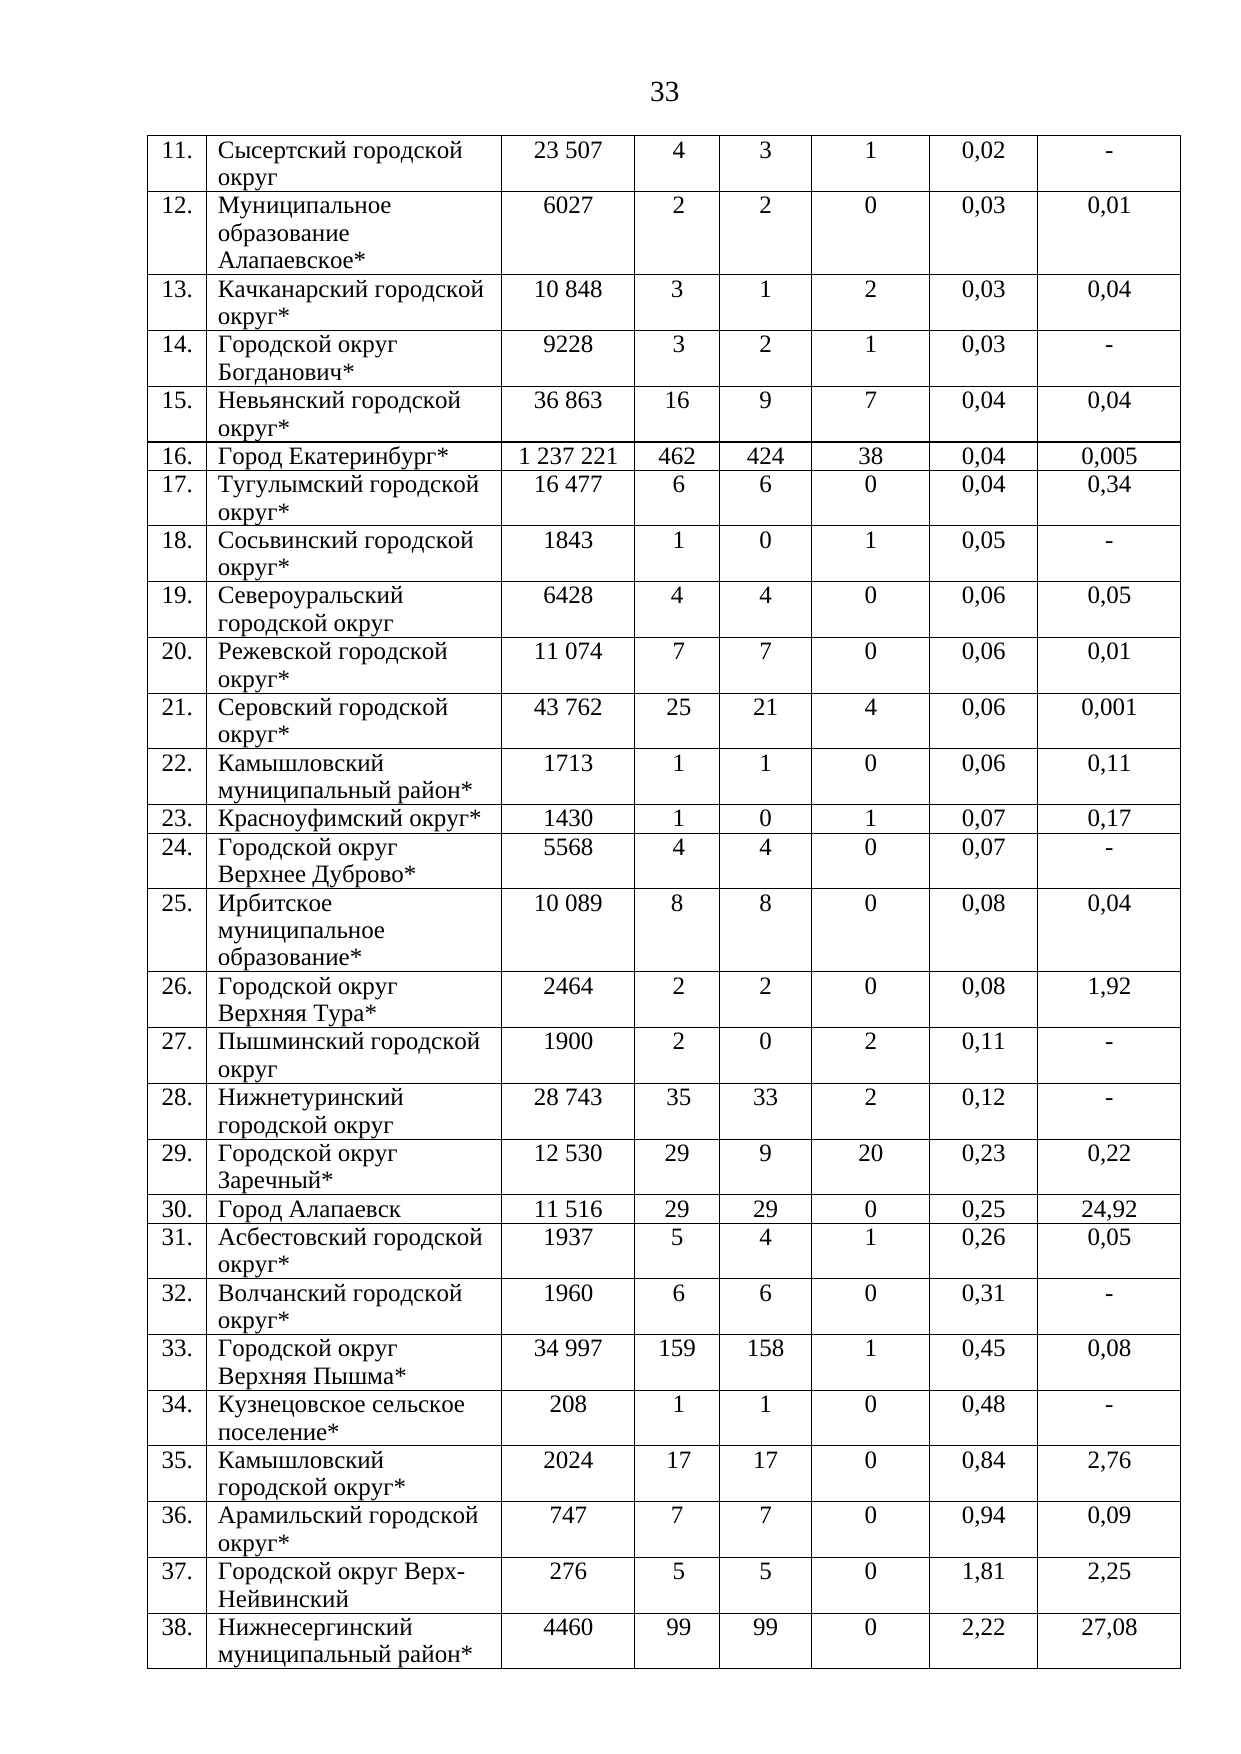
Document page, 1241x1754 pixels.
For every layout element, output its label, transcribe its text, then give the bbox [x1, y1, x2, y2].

table_cell 1960 [502, 1279, 634, 1334]
table_cell 424 [720, 443, 811, 470]
table_cell 31. [148, 1224, 206, 1278]
table_cell 1,81 [930, 1558, 1037, 1613]
table_cell 9228 [502, 331, 634, 386]
table_cell 208 [502, 1391, 634, 1445]
table_cell 159 [635, 1335, 719, 1390]
table_cell 0,05 [930, 526, 1037, 581]
table_cell 0 [812, 972, 929, 1027]
table_cell 14. [148, 331, 206, 386]
table_cell 29 [635, 1140, 719, 1194]
table_cell 158 [720, 1335, 811, 1390]
table_cell 2 [812, 1028, 929, 1083]
table_cell 0,06 [930, 694, 1037, 748]
table_cell 0,08 [930, 889, 1037, 971]
table_cell 43 762 [502, 694, 634, 748]
table_cell 1 [720, 275, 811, 330]
table_cell 16 477 [502, 471, 634, 525]
table_cell 11 074 [502, 638, 634, 693]
table_cell 0,03 [930, 192, 1037, 274]
table_cell 25 [635, 694, 719, 748]
table_cell 0,04 [1038, 387, 1180, 441]
table_cell 0,25 [930, 1195, 1037, 1222]
table_cell 0,12 [930, 1084, 1037, 1138]
table_cell 3 [720, 136, 811, 191]
table_cell Сосьвинский городской округ* [207, 526, 501, 581]
table_cell - [1038, 1279, 1180, 1334]
table_cell 7 [720, 638, 811, 693]
table_cell - [1038, 331, 1180, 386]
table_cell 5568 [502, 834, 634, 888]
table_cell 0 [812, 749, 929, 804]
table_cell 7 [720, 1502, 811, 1557]
table_cell 0,04 [930, 387, 1037, 441]
table_cell 1 [635, 526, 719, 581]
table_cell 0,22 [1038, 1140, 1180, 1194]
table_cell 1843 [502, 526, 634, 581]
table_cell 6428 [502, 582, 634, 637]
table_cell 1430 [502, 805, 634, 832]
table_cell 0 [812, 1614, 929, 1668]
table_cell 0 [812, 1195, 929, 1222]
table_cell 26. [148, 972, 206, 1027]
table_cell 2,76 [1038, 1446, 1180, 1501]
table_cell Городской округ Верхнее Дуброво* [207, 834, 501, 888]
table_cell 7 [635, 638, 719, 693]
table_cell 16. [148, 443, 206, 470]
table_cell 19. [148, 582, 206, 637]
table_cell Серовский городской округ* [207, 694, 501, 748]
table_cell 0,05 [1038, 582, 1180, 637]
table_cell 0,09 [1038, 1502, 1180, 1557]
table_cell Невьянский городской округ* [207, 387, 501, 441]
table_cell 0,03 [930, 275, 1037, 330]
table_cell 12 530 [502, 1140, 634, 1194]
table_cell 0 [812, 582, 929, 637]
table_cell 0 [812, 471, 929, 525]
table_cell Городской округ Верхняя Пышма* [207, 1335, 501, 1390]
table_cell 23. [148, 805, 206, 832]
table_cell 4 [720, 582, 811, 637]
table_cell 0,31 [930, 1279, 1037, 1334]
table_cell 33. [148, 1335, 206, 1390]
table_cell 18. [148, 526, 206, 581]
table_cell 0,94 [930, 1502, 1037, 1557]
table_cell 4460 [502, 1614, 634, 1668]
table_cell 1 [635, 1391, 719, 1445]
table_cell 0,04 [930, 471, 1037, 525]
table_cell 16 [635, 387, 719, 441]
table_cell 20 [812, 1140, 929, 1194]
table_cell 0,34 [1038, 471, 1180, 525]
table_cell 2 [635, 192, 719, 274]
table_cell 8 [635, 889, 719, 971]
table_cell - [1038, 1028, 1180, 1083]
table_cell 34. [148, 1391, 206, 1445]
table_cell 0,84 [930, 1446, 1037, 1501]
table_cell 3 [635, 275, 719, 330]
table_cell Качканарский городской округ* [207, 275, 501, 330]
table_cell 4 [635, 136, 719, 191]
table_cell 0,05 [1038, 1224, 1180, 1278]
table_cell Арамильский городской округ* [207, 1502, 501, 1557]
table_cell 0,08 [930, 972, 1037, 1027]
table_cell 15. [148, 387, 206, 441]
table_cell 0,06 [930, 749, 1037, 804]
table_cell 99 [720, 1614, 811, 1668]
table_cell 9 [720, 1140, 811, 1194]
table_cell 29. [148, 1140, 206, 1194]
table_cell Городской округ Верхняя Тура* [207, 972, 501, 1027]
table_cell 6 [635, 471, 719, 525]
table_cell 0 [812, 834, 929, 888]
table_cell 13. [148, 275, 206, 330]
table_cell Асбестовский городской округ* [207, 1224, 501, 1278]
table_cell Нижнесергинский муниципальный район* [207, 1614, 501, 1668]
table_cell 1713 [502, 749, 634, 804]
table_cell 6 [635, 1279, 719, 1334]
table_cell Пышминский городской округ [207, 1028, 501, 1083]
table_cell 5 [635, 1558, 719, 1613]
table_cell 1 [812, 1335, 929, 1390]
table_cell 0,04 [1038, 275, 1180, 330]
table_cell 10 089 [502, 889, 634, 971]
table_cell 0,04 [1038, 889, 1180, 971]
table_cell 1,92 [1038, 972, 1180, 1027]
table_cell 1 [812, 526, 929, 581]
table_cell 1 [635, 749, 719, 804]
table_cell 0,03 [930, 331, 1037, 386]
table_cell 24. [148, 834, 206, 888]
table_cell Красноуфимский округ* [207, 805, 501, 832]
table_cell 276 [502, 1558, 634, 1613]
table_cell 0 [720, 526, 811, 581]
table_cell 5 [635, 1224, 719, 1278]
table_cell 33 [720, 1084, 811, 1138]
table_cell 37. [148, 1558, 206, 1613]
table_cell 2024 [502, 1446, 634, 1501]
table_cell 0 [720, 805, 811, 832]
table_cell 12. [148, 192, 206, 274]
table_cell 28. [148, 1084, 206, 1138]
table_cell 27. [148, 1028, 206, 1083]
table_cell 1 [812, 1224, 929, 1278]
table_cell 4 [720, 1224, 811, 1278]
table_cell 30. [148, 1195, 206, 1222]
table_cell 10 848 [502, 275, 634, 330]
table_cell 4 [635, 834, 719, 888]
table_cell Североуральский городской округ [207, 582, 501, 637]
table_cell 0,01 [1038, 192, 1180, 274]
table_cell 17. [148, 471, 206, 525]
table_cell 38 [812, 443, 929, 470]
table_cell 0 [812, 889, 929, 971]
table_cell 4 [812, 694, 929, 748]
table_cell 2 [812, 1084, 929, 1138]
table_cell 1 [812, 805, 929, 832]
table_cell 0 [812, 1391, 929, 1445]
table_cell 0,06 [930, 638, 1037, 693]
table_cell Нижнетуринский городской округ [207, 1084, 501, 1138]
table_cell 32. [148, 1279, 206, 1334]
table_cell 8 [720, 889, 811, 971]
table_cell 36. [148, 1502, 206, 1557]
table_cell 2464 [502, 972, 634, 1027]
table_cell 0,11 [1038, 749, 1180, 804]
table_cell 0 [812, 638, 929, 693]
table_cell 1 [720, 749, 811, 804]
table_cell 3 [635, 331, 719, 386]
table_cell 0 [812, 1558, 929, 1613]
table_cell 28 743 [502, 1084, 634, 1138]
table_cell 23 507 [502, 136, 634, 191]
table_cell 17 [635, 1446, 719, 1501]
table_cell 0,04 [930, 443, 1037, 470]
table_cell Волчанский городской округ* [207, 1279, 501, 1334]
table_cell 0,02 [930, 136, 1037, 191]
table_cell 21 [720, 694, 811, 748]
table_cell 22. [148, 749, 206, 804]
table_cell Городской округ Богданович* [207, 331, 501, 386]
table_cell 6 [720, 1279, 811, 1334]
table_cell 21. [148, 694, 206, 748]
table_cell 0,26 [930, 1224, 1037, 1278]
table_cell 7 [635, 1502, 719, 1557]
table_cell - [1038, 1391, 1180, 1445]
table_cell 0,11 [930, 1028, 1037, 1083]
table_cell 1937 [502, 1224, 634, 1278]
table_cell 35 [635, 1084, 719, 1138]
table_cell Городской округ Заречный* [207, 1140, 501, 1194]
table_cell Режевской городской округ* [207, 638, 501, 693]
table_cell 1900 [502, 1028, 634, 1083]
table_cell Город Екатеринбург* [207, 443, 501, 470]
table_cell 6027 [502, 192, 634, 274]
table_cell 0 [812, 192, 929, 274]
table_cell 0,08 [1038, 1335, 1180, 1390]
table_cell 0,07 [930, 805, 1037, 832]
table_cell 1 [635, 805, 719, 832]
table_cell 4 [720, 834, 811, 888]
table_cell 1 [812, 331, 929, 386]
table_cell 5 [720, 1558, 811, 1613]
table_cell 0,07 [930, 834, 1037, 888]
table_cell 25. [148, 889, 206, 971]
table_cell 1 237 221 [502, 443, 634, 470]
table_cell 0,005 [1038, 443, 1180, 470]
table_cell - [1038, 136, 1180, 191]
table_cell 29 [635, 1195, 719, 1222]
table_cell 34 997 [502, 1335, 634, 1390]
table_cell 0,06 [930, 582, 1037, 637]
table_cell 0,001 [1038, 694, 1180, 748]
table_cell 0 [812, 1279, 929, 1334]
table_cell 0 [720, 1028, 811, 1083]
table_cell 29 [720, 1195, 811, 1222]
table_cell 4 [635, 582, 719, 637]
table_cell Ирбитское муниципальное образование* [207, 889, 501, 971]
table_cell 2 [720, 331, 811, 386]
table_cell Кузнецовское сельское поселение* [207, 1391, 501, 1445]
table_cell 0,23 [930, 1140, 1037, 1194]
table_cell 27,08 [1038, 1614, 1180, 1668]
table_cell 2,22 [930, 1614, 1037, 1668]
table_cell Сысертский городской округ [207, 136, 501, 191]
table_cell 20. [148, 638, 206, 693]
table_cell 38. [148, 1614, 206, 1668]
table_cell 17 [720, 1446, 811, 1501]
table_cell Камышловский городской округ* [207, 1446, 501, 1501]
table_cell 36 863 [502, 387, 634, 441]
table_cell 0,01 [1038, 638, 1180, 693]
table_cell 2,25 [1038, 1558, 1180, 1613]
table_cell 7 [812, 387, 929, 441]
table_cell 24,92 [1038, 1195, 1180, 1222]
table_cell Тугулымский городской округ* [207, 471, 501, 525]
table_cell 2 [720, 192, 811, 274]
table_cell Камышловский муниципальный район* [207, 749, 501, 804]
table_cell 6 [720, 471, 811, 525]
table_cell 11 516 [502, 1195, 634, 1222]
table_cell 0,48 [930, 1391, 1037, 1445]
table_cell 1 [720, 1391, 811, 1445]
table_cell Муниципальное образование Алапаевское* [207, 192, 501, 274]
table_cell - [1038, 526, 1180, 581]
table_cell 2 [812, 275, 929, 330]
table_cell 2 [720, 972, 811, 1027]
table_cell 99 [635, 1614, 719, 1668]
table_cell Городской округ Верх-Нейвинский [207, 1558, 501, 1613]
table_cell 0 [812, 1502, 929, 1557]
table_cell 2 [635, 972, 719, 1027]
table_cell 0,17 [1038, 805, 1180, 832]
table_cell 0 [812, 1446, 929, 1501]
table_cell 35. [148, 1446, 206, 1501]
table_cell 2 [635, 1028, 719, 1083]
table_cell - [1038, 1084, 1180, 1138]
table_cell 462 [635, 443, 719, 470]
table_cell - [1038, 834, 1180, 888]
table_cell 747 [502, 1502, 634, 1557]
table_cell 0,45 [930, 1335, 1037, 1390]
table_cell 1 [812, 136, 929, 191]
table_cell 11. [148, 136, 206, 191]
table_cell 9 [720, 387, 811, 441]
table_cell Город Алапаевск [207, 1195, 501, 1222]
